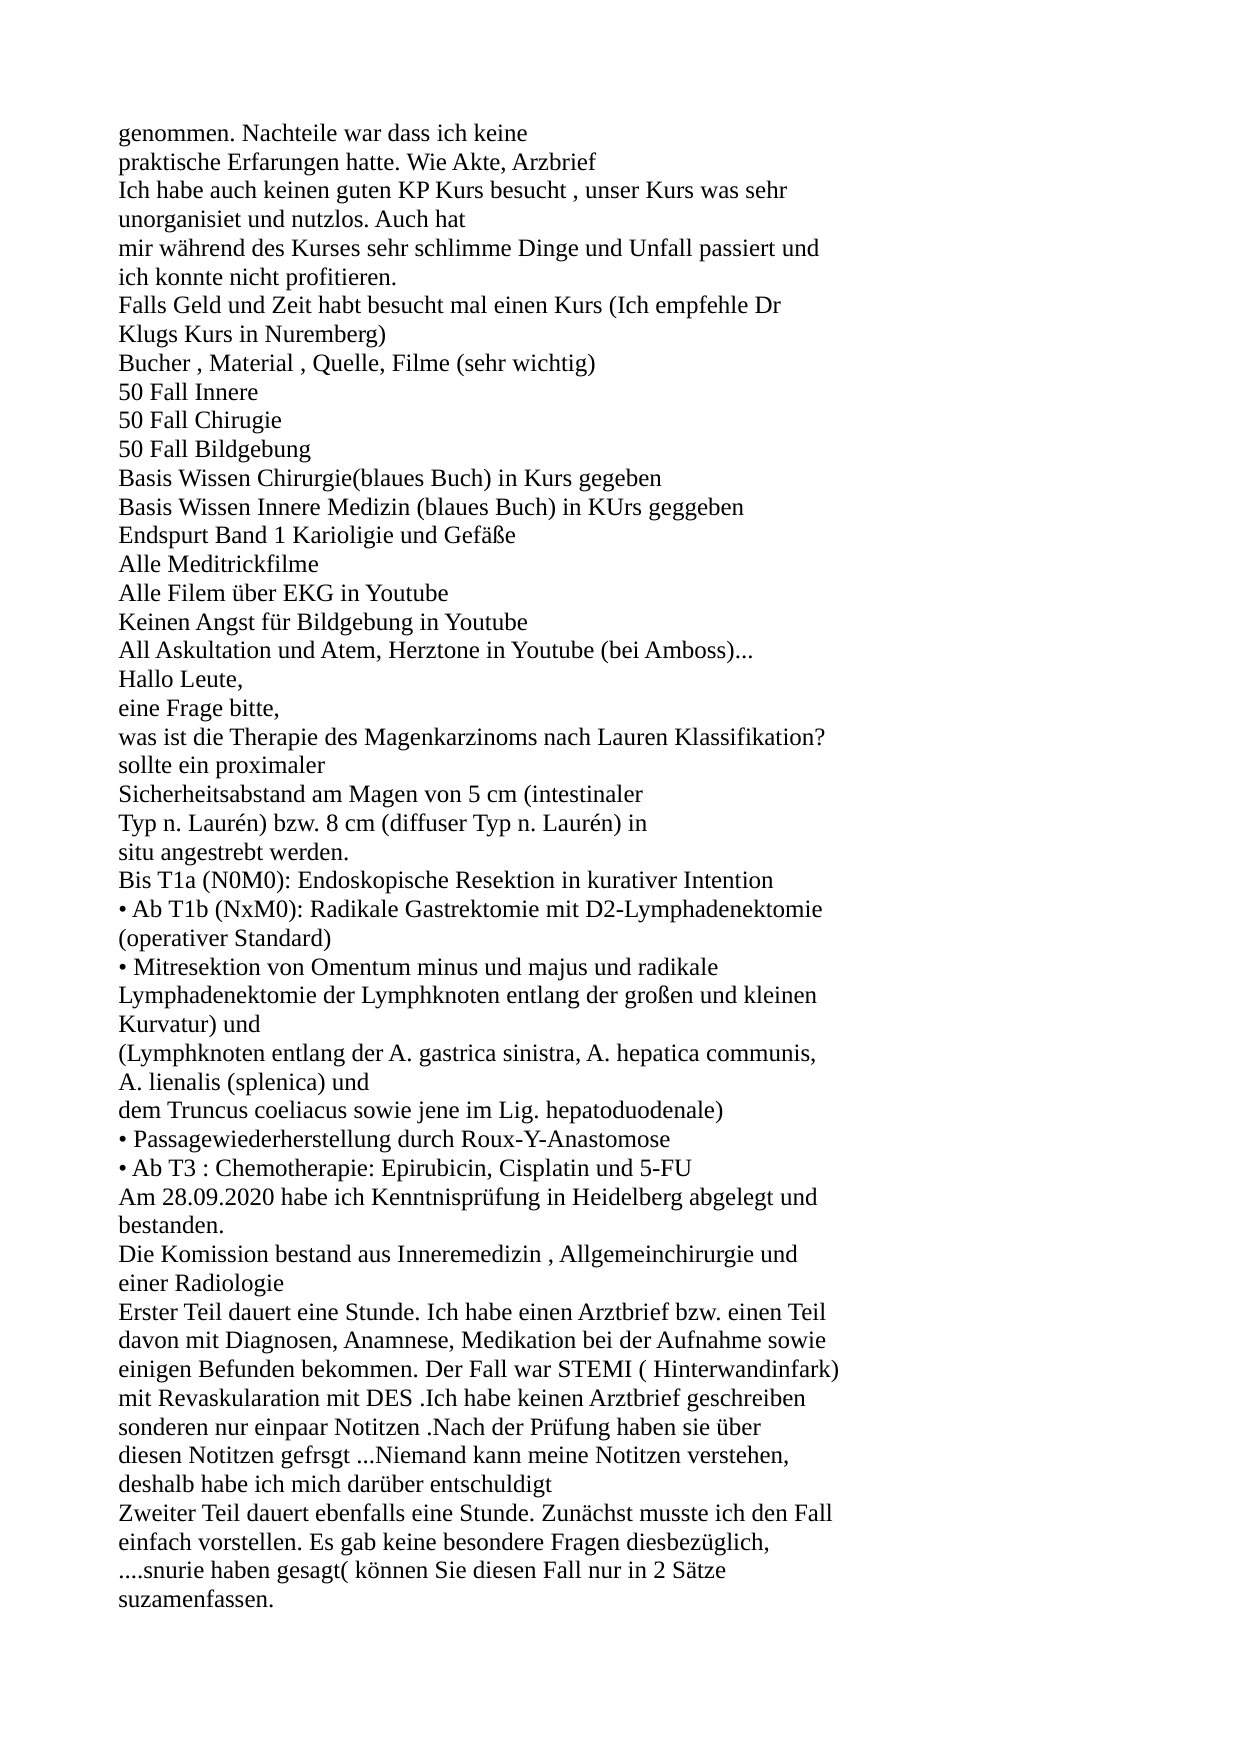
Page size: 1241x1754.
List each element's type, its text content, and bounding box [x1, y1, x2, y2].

text Klugs Kurs in Nuremberg) [118, 319, 1122, 348]
text • Ab T3 : Chemotherapie: Epirubicin, Cisplatin und 5-FU [118, 1153, 1122, 1182]
text mit Revaskularation mit DES .Ich habe keinen Arztbrief geschreiben [118, 1383, 1122, 1412]
text sollte ein proximaler [118, 751, 1122, 779]
text A. lienalis (splenica) und [118, 1067, 1122, 1096]
text • Ab T1b (NxM0): Radikale Gastrektomie mit D2-Lymphadenektomie [118, 894, 1122, 923]
text Endspurt Band 1 Karioligie und Gefäße [118, 521, 1122, 549]
text Alle Filem über EKG in Youtube [118, 578, 1122, 607]
text Die Komission bestand aus Inneremedizin , Allgemeinchirurgie und [118, 1239, 1122, 1268]
text unorganisiet und nutzlos. Auch hat [118, 204, 1122, 233]
text Sicherheitsabstand am Magen von 5 cm (intestinaler [118, 779, 1122, 808]
text Erster Teil dauert eine Stunde. Ich habe einen Arztbrief bzw. einen Teil [118, 1297, 1122, 1326]
text Typ n. Laurén) bzw. 8 cm (diffuser Typ n. Laurén) in [118, 808, 1122, 837]
text Basis Wissen Chirurgie(blaues Buch) in Kurs gegeben [118, 463, 1122, 492]
text was ist die Therapie des Magenkarzinoms nach Lauren Klassifikation? [118, 722, 1122, 751]
text praktische Erfarungen hatte. Wie Akte, Arzbrief [118, 147, 1122, 176]
text Hallo Leute, [118, 664, 1122, 693]
text Ich habe auch keinen guten KP Kurs besucht , unser Kurs was sehr [118, 176, 1122, 204]
text davon mit Diagnosen, Anamnese, Medikation bei der Aufnahme sowie [118, 1326, 1122, 1354]
text genommen. Nachteile war dass ich keine [118, 118, 1122, 147]
text (operativer Standard) [118, 923, 1122, 952]
text dem Truncus coeliacus sowie jene im Lig. hepatoduodenale) [118, 1096, 1122, 1124]
text 50 Fall Chirugie [118, 406, 1122, 434]
text suzamenfassen. [118, 1584, 1122, 1613]
text einfach vorstellen. Es gab keine besondere Fragen diesbezüglich, [118, 1527, 1122, 1556]
text 50 Fall Innere [118, 377, 1122, 406]
text Bucher , Material , Quelle, Filme (sehr wichtig) [118, 348, 1122, 377]
text Alle Meditrickfilme [118, 549, 1122, 578]
text Zweiter Teil dauert ebenfalls eine Stunde. Zunächst musste ich den Fall [118, 1498, 1122, 1527]
text einer Radiologie [118, 1268, 1122, 1297]
text situ angestrebt werden. [118, 837, 1122, 866]
text ich konnte nicht profitieren. [118, 262, 1122, 291]
text (Lymphknoten entlang der A. gastrica sinistra, A. hepatica communis, [118, 1038, 1122, 1067]
text Am 28.09.2020 habe ich Kenntnisprüfung in Heidelberg abgelegt und [118, 1182, 1122, 1211]
text einigen Befunden bekommen. Der Fall war STEMI ( Hinterwandinfark) [118, 1354, 1122, 1383]
text bestanden. [118, 1211, 1122, 1239]
text diesen Notitzen gefrsgt ...Niemand kann meine Notitzen verstehen, [118, 1441, 1122, 1469]
text • Mitresektion von Omentum minus und majus und radikale [118, 952, 1122, 981]
text 50 Fall Bildgebung [118, 434, 1122, 463]
text Falls Geld und Zeit habt besucht mal einen Kurs (Ich empfehle Dr [118, 291, 1122, 319]
text Kurvatur) und [118, 1009, 1122, 1038]
text mir während des Kurses sehr schlimme Dinge und Unfall passiert und [118, 233, 1122, 262]
text All Askultation und Atem, Herztone in Youtube (bei Amboss)... [118, 636, 1122, 664]
text eine Frage bitte, [118, 693, 1122, 722]
text Keinen Angst für Bildgebung in Youtube [118, 607, 1122, 636]
text deshalb habe ich mich darüber entschuldigt [118, 1469, 1122, 1498]
text ....snurie haben gesagt( können Sie diesen Fall nur in 2 Sätze [118, 1556, 1122, 1584]
text Lymphadenektomie der Lymphknoten entlang der großen und kleinen [118, 981, 1122, 1009]
text • Passagewiederherstellung durch Roux-Y-Anastomose [118, 1124, 1122, 1153]
text sonderen nur einpaar Notitzen .Nach der Prüfung haben sie über [118, 1412, 1122, 1441]
text Bis T1a (N0M0): Endoskopische Resektion in kurativer Intention [118, 866, 1122, 894]
text Basis Wissen Innere Medizin (blaues Buch) in KUrs geggeben [118, 492, 1122, 521]
